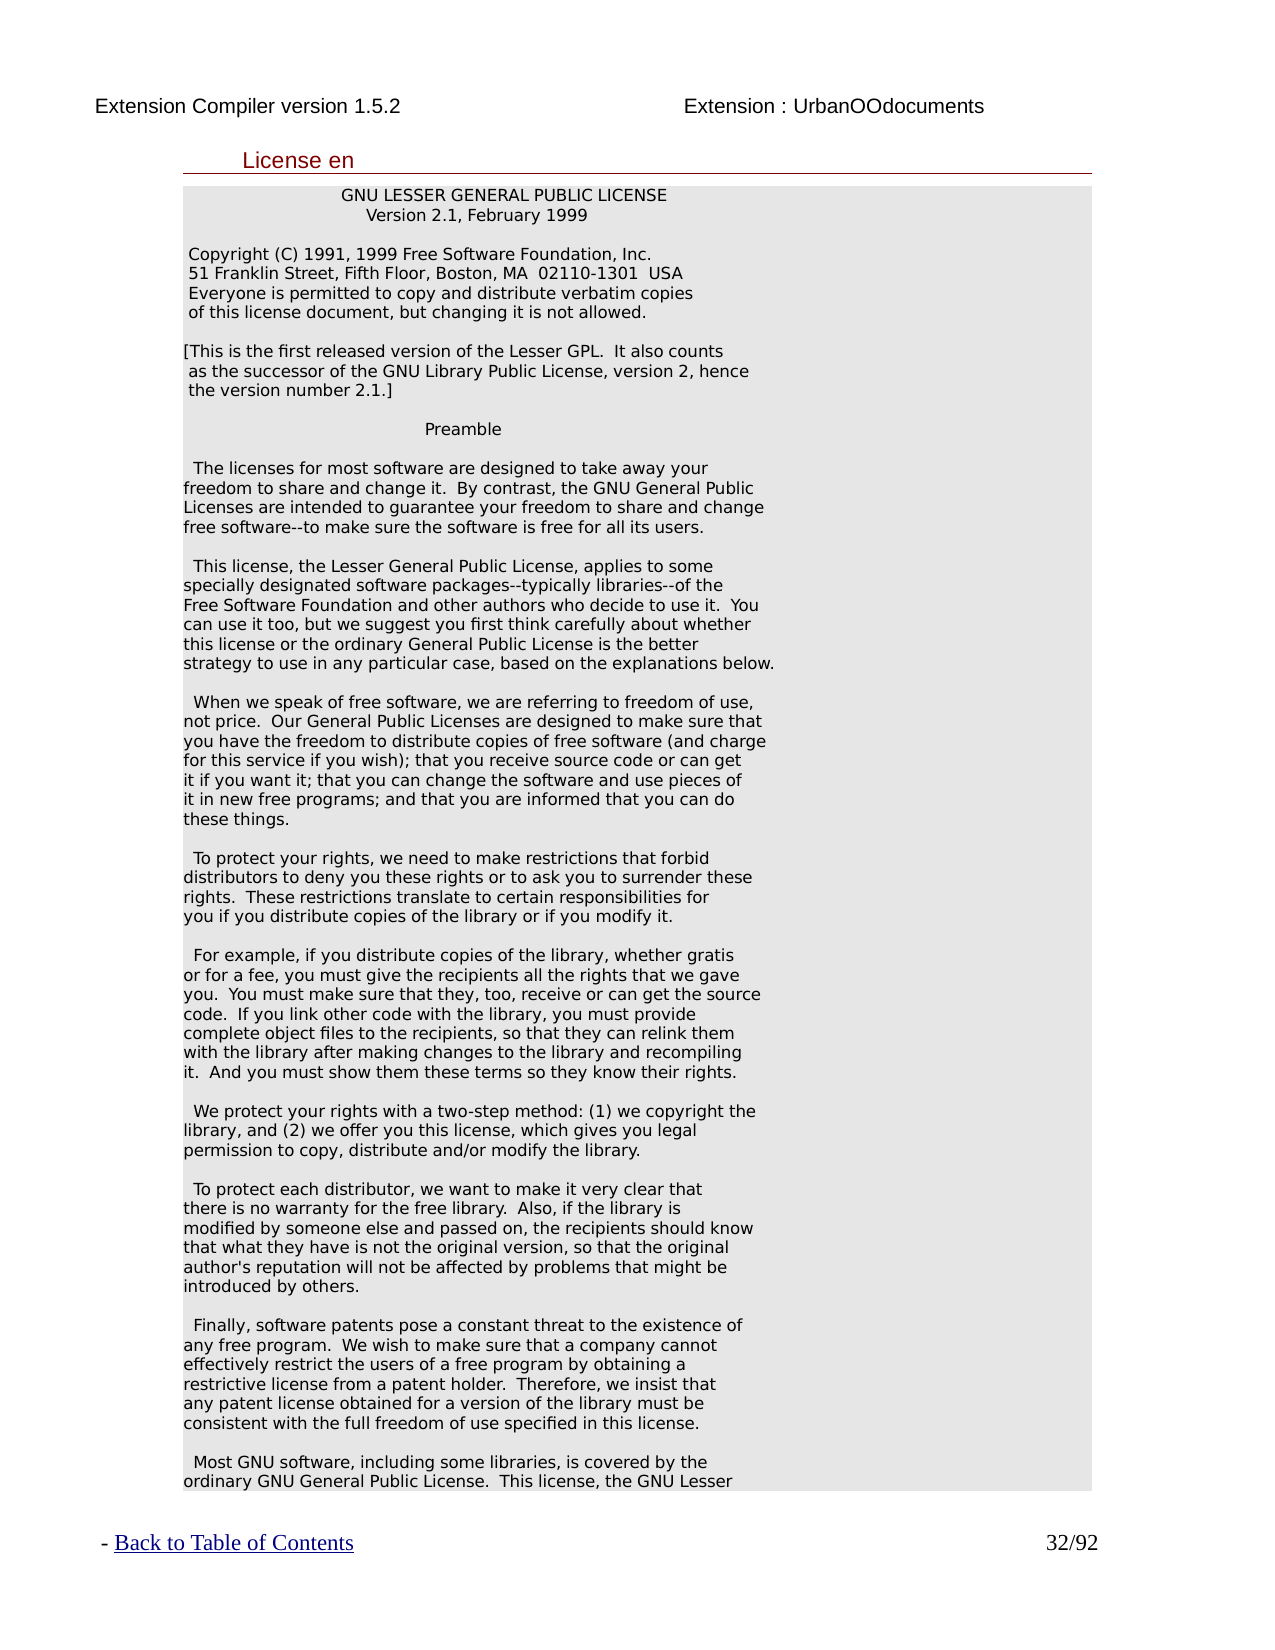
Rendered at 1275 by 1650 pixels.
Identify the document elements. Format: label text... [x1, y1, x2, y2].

text The licenses for most software are designed to take away your [183, 459, 1092, 478]
text License en [183, 147, 1092, 173]
text Licenses are intended to guarantee your freedom to share and change [183, 498, 1092, 517]
text For example, if you distribute copies of the library, whether gratis [183, 946, 1092, 966]
text specially designated software packages--typically libraries--of the [183, 576, 1092, 595]
text 51 Franklin Street, Fifth Floor, Boston, MA 02110-1301 USA [183, 264, 1092, 284]
text We protect your rights with a two-step method: (1) we copyright the [183, 1102, 1092, 1121]
text Copyright (C) 1991, 1999 Free Software Foundation, Inc. [183, 245, 1092, 264]
text Finally, software patents pose a constant threat to the existence of [183, 1316, 1092, 1336]
text can use it too, but we suggest you first think carefully about whether [183, 615, 1092, 634]
text not price. Our General Public Licenses are designed to make sure that [183, 712, 1092, 732]
text that what they have is not the original version, so that the original [183, 1238, 1092, 1258]
text it. And you must show them these terms so they know their rights. [183, 1063, 1092, 1082]
text it if you want it; that you can change the software and use pieces of [183, 771, 1092, 790]
text these things. [183, 810, 1092, 829]
text To protect your rights, we need to make restrictions that forbid [183, 849, 1092, 868]
text restrictive license from a patent holder. Therefore, we insist that [183, 1374, 1092, 1394]
text code. If you link other code with the library, you must provide [183, 1004, 1092, 1024]
text as the successor of the GNU Library Public License, version 2, hence [183, 362, 1092, 381]
text Version 2.1, February 1999 [183, 206, 1092, 225]
text you if you distribute copies of the library or if you modify it. [183, 907, 1092, 927]
text When we speak of free software, we are referring to freedom of use, [183, 693, 1092, 712]
text distributors to deny you these rights or to ask you to surrender these [183, 868, 1092, 888]
text any patent license obtained for a version of the library must be [183, 1394, 1092, 1413]
text Preamble [183, 420, 1092, 439]
text there is no warranty for the free library. Also, if the library is [183, 1199, 1092, 1219]
text of this license document, but changing it is not allowed. [183, 303, 1092, 323]
text effectively restrict the users of a free program by obtaining a [183, 1355, 1092, 1374]
text modified by someone else and passed on, the recipients should know [183, 1219, 1092, 1238]
text This license, the Lesser General Public License, applies to some [183, 556, 1092, 576]
text with the library after making changes to the library and recompiling [183, 1043, 1092, 1063]
text the version number 2.1.] [183, 381, 1092, 401]
text Everyone is permitted to copy and distribute verbatim copies [183, 284, 1092, 303]
text free software--to make sure the software is free for all its users. [183, 517, 1092, 537]
text To protect each distributor, we want to make it very clear that [183, 1180, 1092, 1199]
text introduced by others. [183, 1277, 1092, 1297]
text permission to copy, distribute and/or modify the library. [183, 1141, 1092, 1160]
text strategy to use in any particular case, based on the explanations below. [183, 654, 1092, 673]
text GNU LESSER GENERAL PUBLIC LICENSE [183, 186, 1092, 206]
text any free program. We wish to make sure that a company cannot [183, 1336, 1092, 1355]
text rights. These restrictions translate to certain responsibilities for [183, 888, 1092, 907]
text library, and (2) we offer you this license, which gives you legal [183, 1121, 1092, 1141]
text for this service if you wish); that you receive source code or can get [183, 751, 1092, 771]
text Most GNU software, including some libraries, is covered by the [183, 1452, 1092, 1472]
text Free Software Foundation and other authors who decide to use it. You [183, 595, 1092, 615]
text consistent with the full freedom of use specified in this license. [183, 1413, 1092, 1433]
text you have the freedom to distribute copies of free software (and charge [183, 732, 1092, 751]
text you. You must make sure that they, too, receive or can get the source [183, 985, 1092, 1004]
text it in new free programs; and that you are informed that you can do [183, 790, 1092, 810]
text ordinary GNU General Public License. This license, the GNU Lesser [183, 1472, 1092, 1491]
text author's reputation will not be affected by problems that might be [183, 1258, 1092, 1277]
text or for a fee, you must give the recipients all the rights that we gave [183, 966, 1092, 985]
text complete object files to the recipients, so that they can relink them [183, 1024, 1092, 1043]
text freedom to share and change it. By contrast, the GNU General Public [183, 478, 1092, 498]
text this license or the ordinary General Public License is the better [183, 634, 1092, 654]
text [This is the first released version of the Lesser GPL. It also counts [183, 342, 1092, 362]
